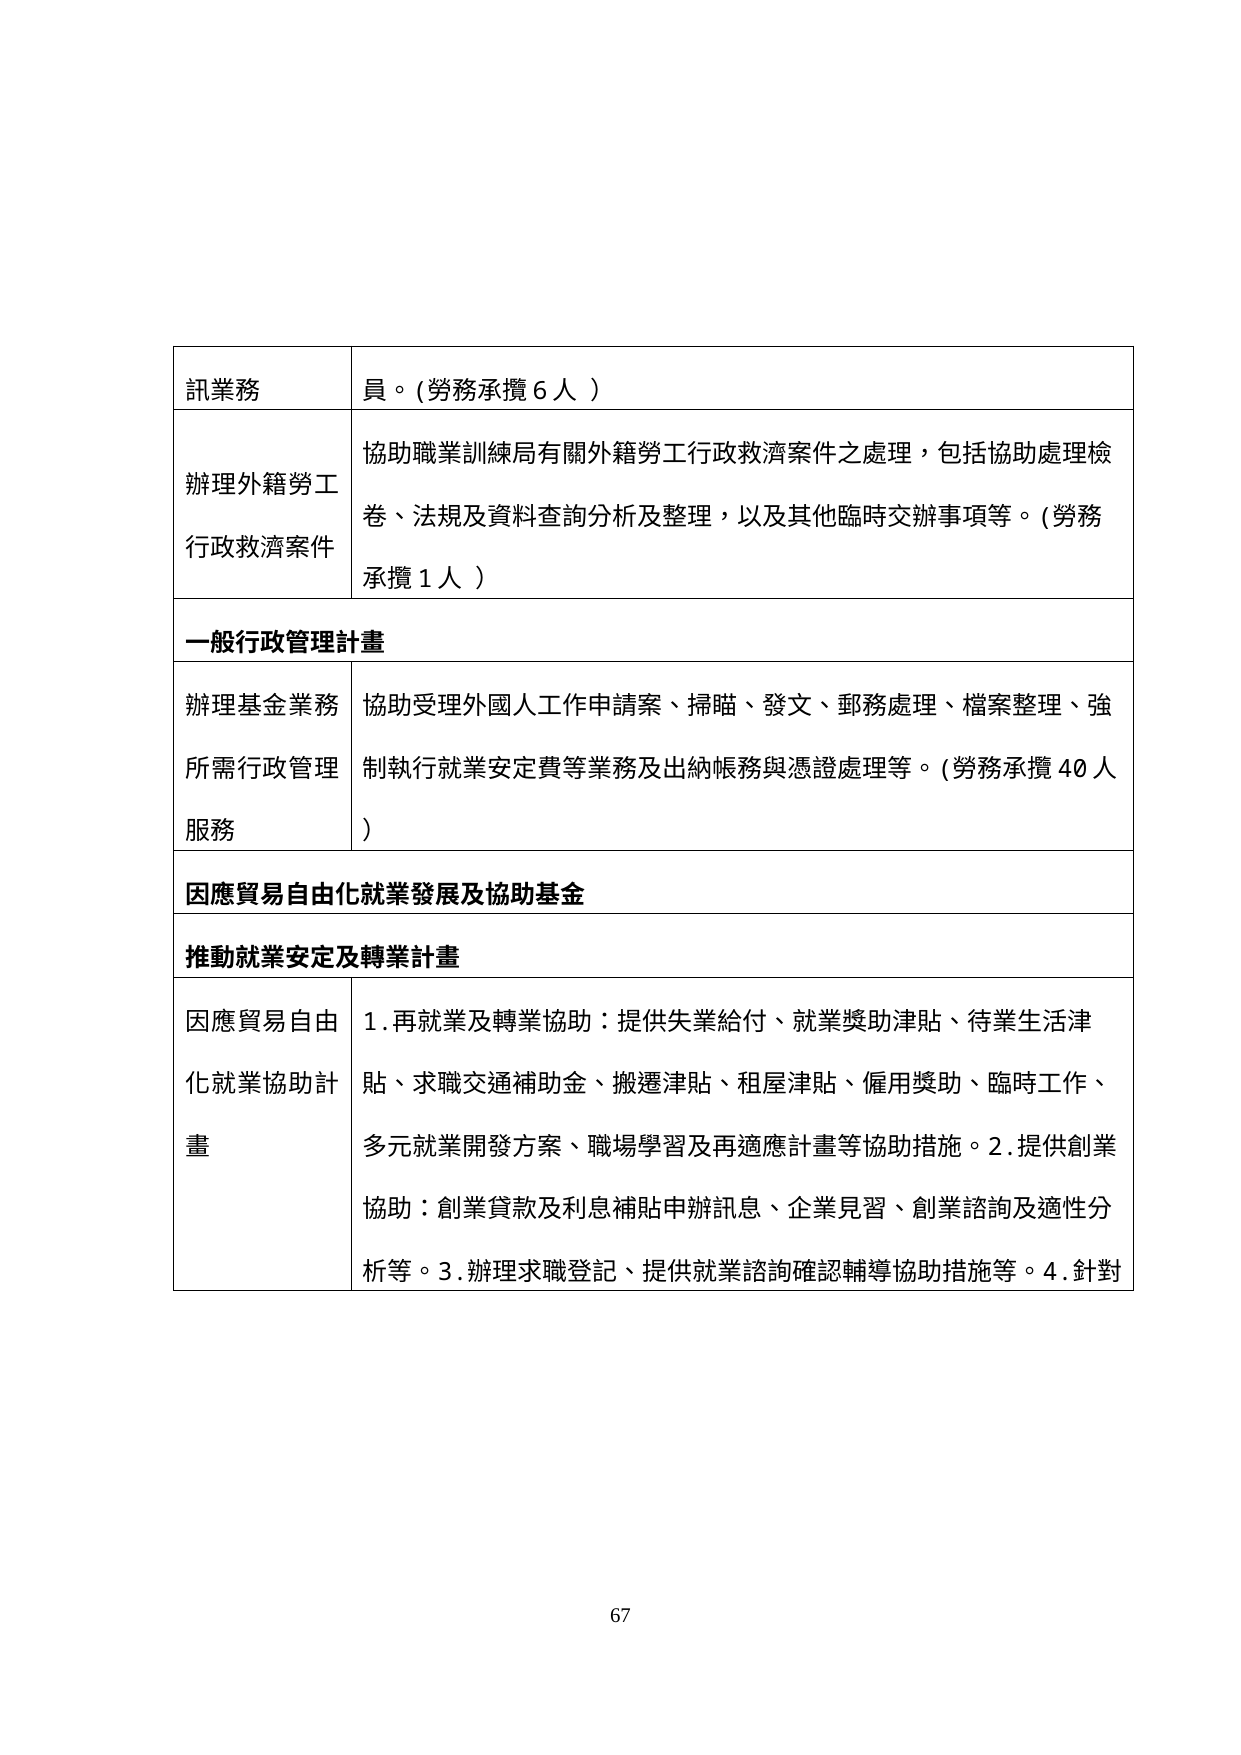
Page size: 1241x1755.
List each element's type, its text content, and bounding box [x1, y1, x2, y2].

table_cell 訊業務 [174, 347, 351, 409]
table_cell 辦理基金業務所需行政管理服務 [174, 662, 351, 850]
table_cell 一般行政管理計畫 [174, 599, 1133, 661]
table_cell 因應貿易自由化就業協助計畫 [174, 978, 351, 1290]
table_cell 員。(勞務承攬6人 ） [352, 347, 1133, 409]
table_cell 1.再就業及轉業協助：提供失業給付、就業獎助津貼、待業生活津貼、求職交通補助金、搬遷津貼、租屋津貼、僱用獎助、臨時工作、多元就業開發方案、職場學習及再適應計畫等協助措施。2.提供創業協助：創業貸款及利息補貼申辦訊息、企業見習、創業諮詢及適性分析等。3.辦理求職登記、提供就業諮詢確認輔導協助措施等。4.針對 [352, 978, 1133, 1290]
table_cell 協助職業訓練局有關外籍勞工行政救濟案件之處理，包括協助處理檢卷、法規及資料查詢分析及整理，以及其他臨時交辦事項等。(勞務承攬1人 ） [352, 410, 1133, 598]
table_cell 辦理外籍勞工行政救濟案件 [174, 410, 351, 598]
table_cell 因應貿易自由化就業發展及協助基金 [174, 851, 1133, 913]
table_cell 推動就業安定及轉業計畫 [174, 914, 1133, 977]
table_cell 協助受理外國人工作申請案、掃瞄、發文、郵務處理、檔案整理、強制執行就業安定費等業務及出納帳務與憑證處理等。(勞務承攬40人 ） [352, 662, 1133, 850]
